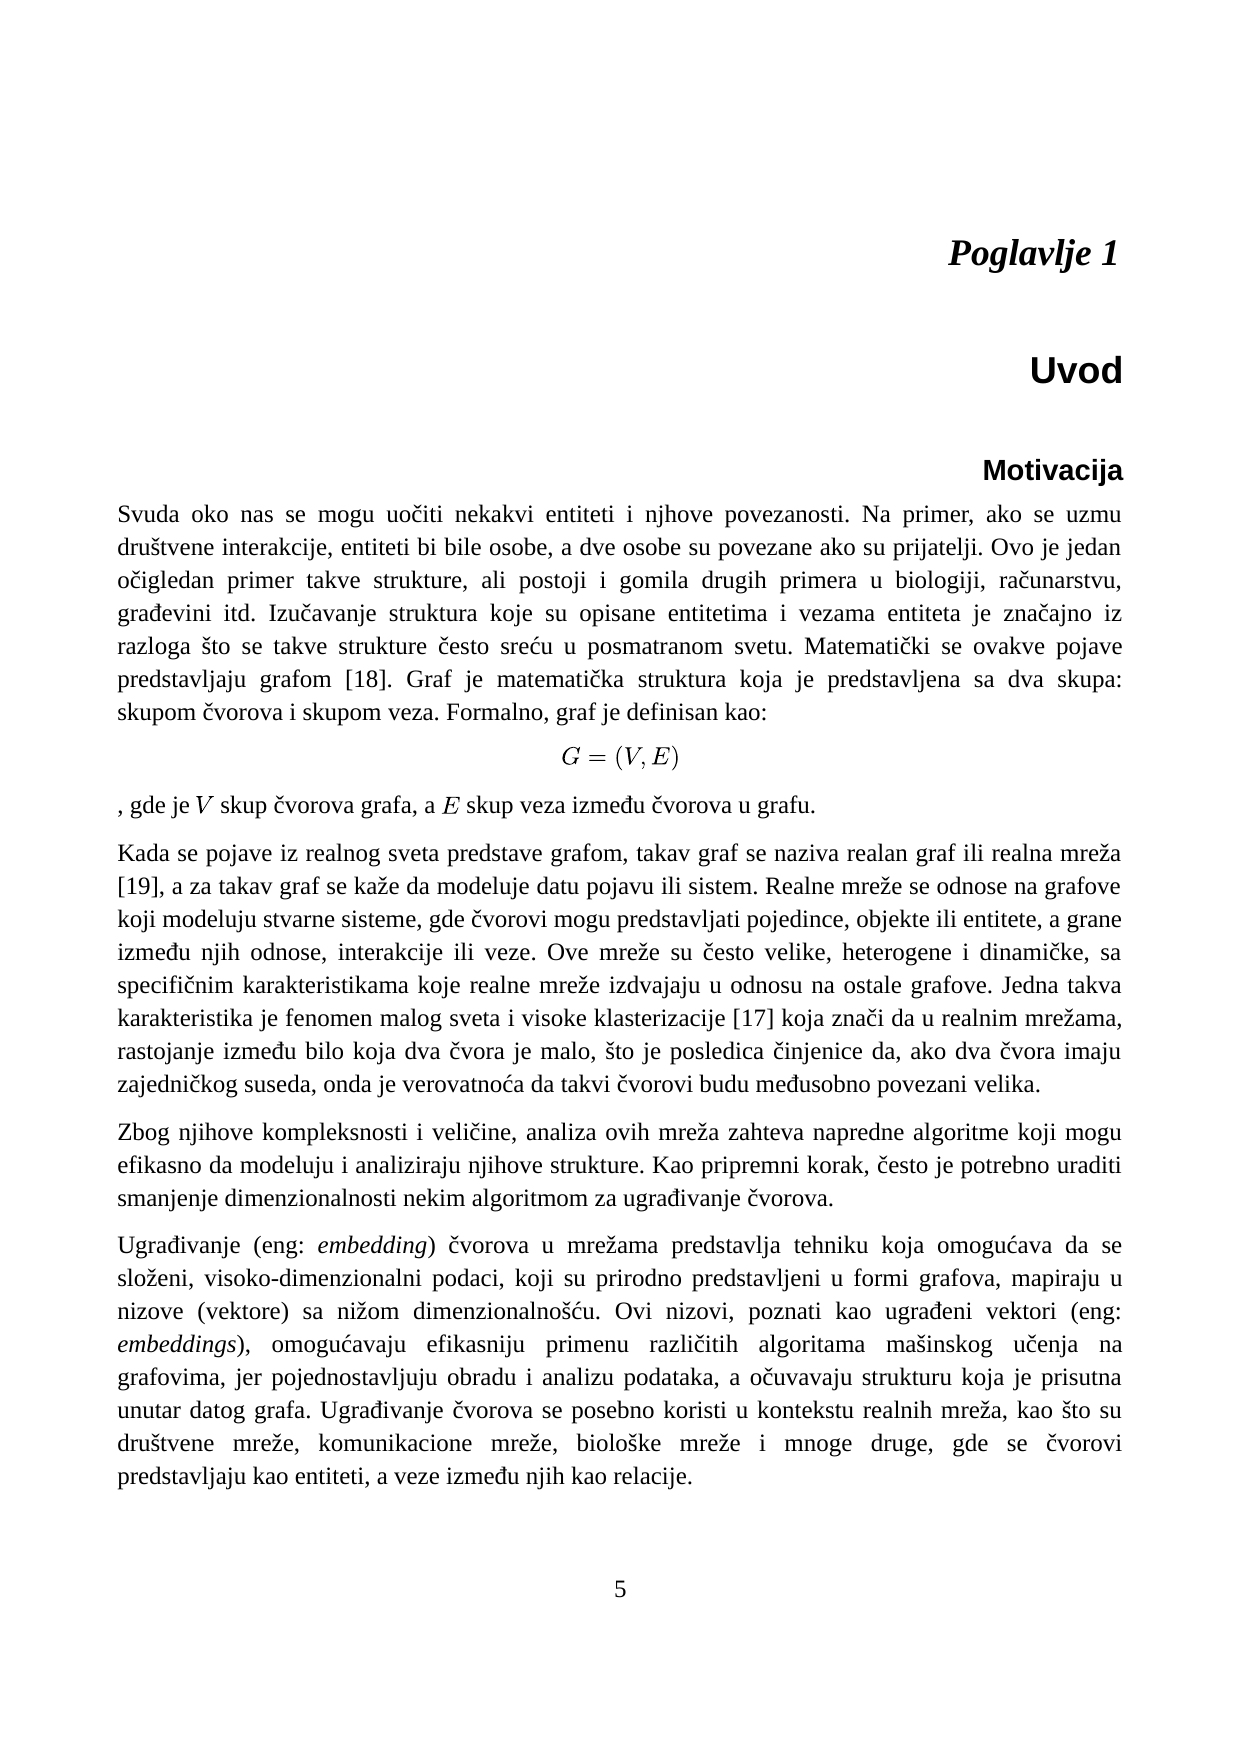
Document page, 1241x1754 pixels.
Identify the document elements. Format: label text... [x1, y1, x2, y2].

subtitle Uvod [117, 305, 1123, 391]
text Svuda oko nas se mogu uočiti nekakvi entiteti i njhove povezanosti. Na primer, ako se uzmu društvene interakcije, entiteti bi bile osobe, a dve osobe su povezane ako su prijatelji. Ovo je jedan očigledan primer takve strukture, ali postoji i gomila drugih primera u biologiji, računarstvu, građevini itd. Izučavanje struktura koje su opisane entitetima i vezama entiteta je značajno iz razloga što se takve strukture često sreću u posmatranom svetu. Matematički se ovakve pojave predstavljaju grafom [18]. Graf je matematička struktura koja je predstavljena sa dva skupa: skupom čvorova i skupom veza. Formalno, graf je definisan kao: [117, 499, 1123, 726]
text , gde je skup čvorova grafa, a skup veza između čvorova u grafu. [117, 790, 1123, 819]
text Poglavlje 1 [117, 231, 1123, 274]
subtitle Motivacija [117, 453, 1123, 487]
text Zbog njihove kompleksnosti i veličine, analiza ovih mreža zahteva napredne algoritme koji mogu efikasno da modeluju i analiziraju njihove strukture. Kao pripremni korak, često je potrebno uraditi smanjenje dimenzionalnosti nekim algoritmom za ugrađivanje čvorova. [117, 1117, 1123, 1211]
text Ugrađivanje (eng: embedding) čvorova u mrežama predstavlja tehniku koja omogućava da se složeni, visoko-dimenzionalni podaci, koji su prirodno predstavljeni u formi grafova, mapiraju u nizove (vektore) sa nižom dimenzionalnošću. Ovi nizovi, poznati kao ugrađeni vektori (eng: embeddings), omogućavaju efikasniju primenu različitih algoritama mašinskog učenja na grafovima, jer pojednostavljuju obradu i analizu podataka, a očuvavaju strukturu koja je prisutna unutar datog grafa. Ugrađivanje čvorova se posebno koristi u kontekstu realnih mreža, kao što su društvene mreže, komunikacione mreže, biološke mreže i mnoge druge, gde se čvorovi predstavljaju kao entiteti, a veze između njih kao relacije. [117, 1230, 1123, 1490]
text Kada se pojave iz realnog sveta predstave grafom, takav graf se naziva realan graf ili realna mreža [19], a za takav graf se kaže da modeluje datu pojavu ili sistem. Realne mreže se odnose na grafove koji modeluju stvarne sisteme, gde čvorovi mogu predstavljati pojedince, objekte ili entitete, a grane između njih odnose, interakcije ili veze. Ove mreže su često velike, heterogene i dinamičke, sa specifičnim karakteristikama koje realne mreže izdvajaju u odnosu na ostale grafove. Jedna takva karakteristika je fenomen malog sveta i visoke klasterizacije [17] koja znači da u realnim mrežama, rastojanje između bilo koja dva čvora je malo, što je posledica činjenice da, ako dva čvora imaju zajedničkog suseda, onda je verovatnoća da takvi čvorovi budu međusobno povezani velika. [117, 838, 1123, 1098]
